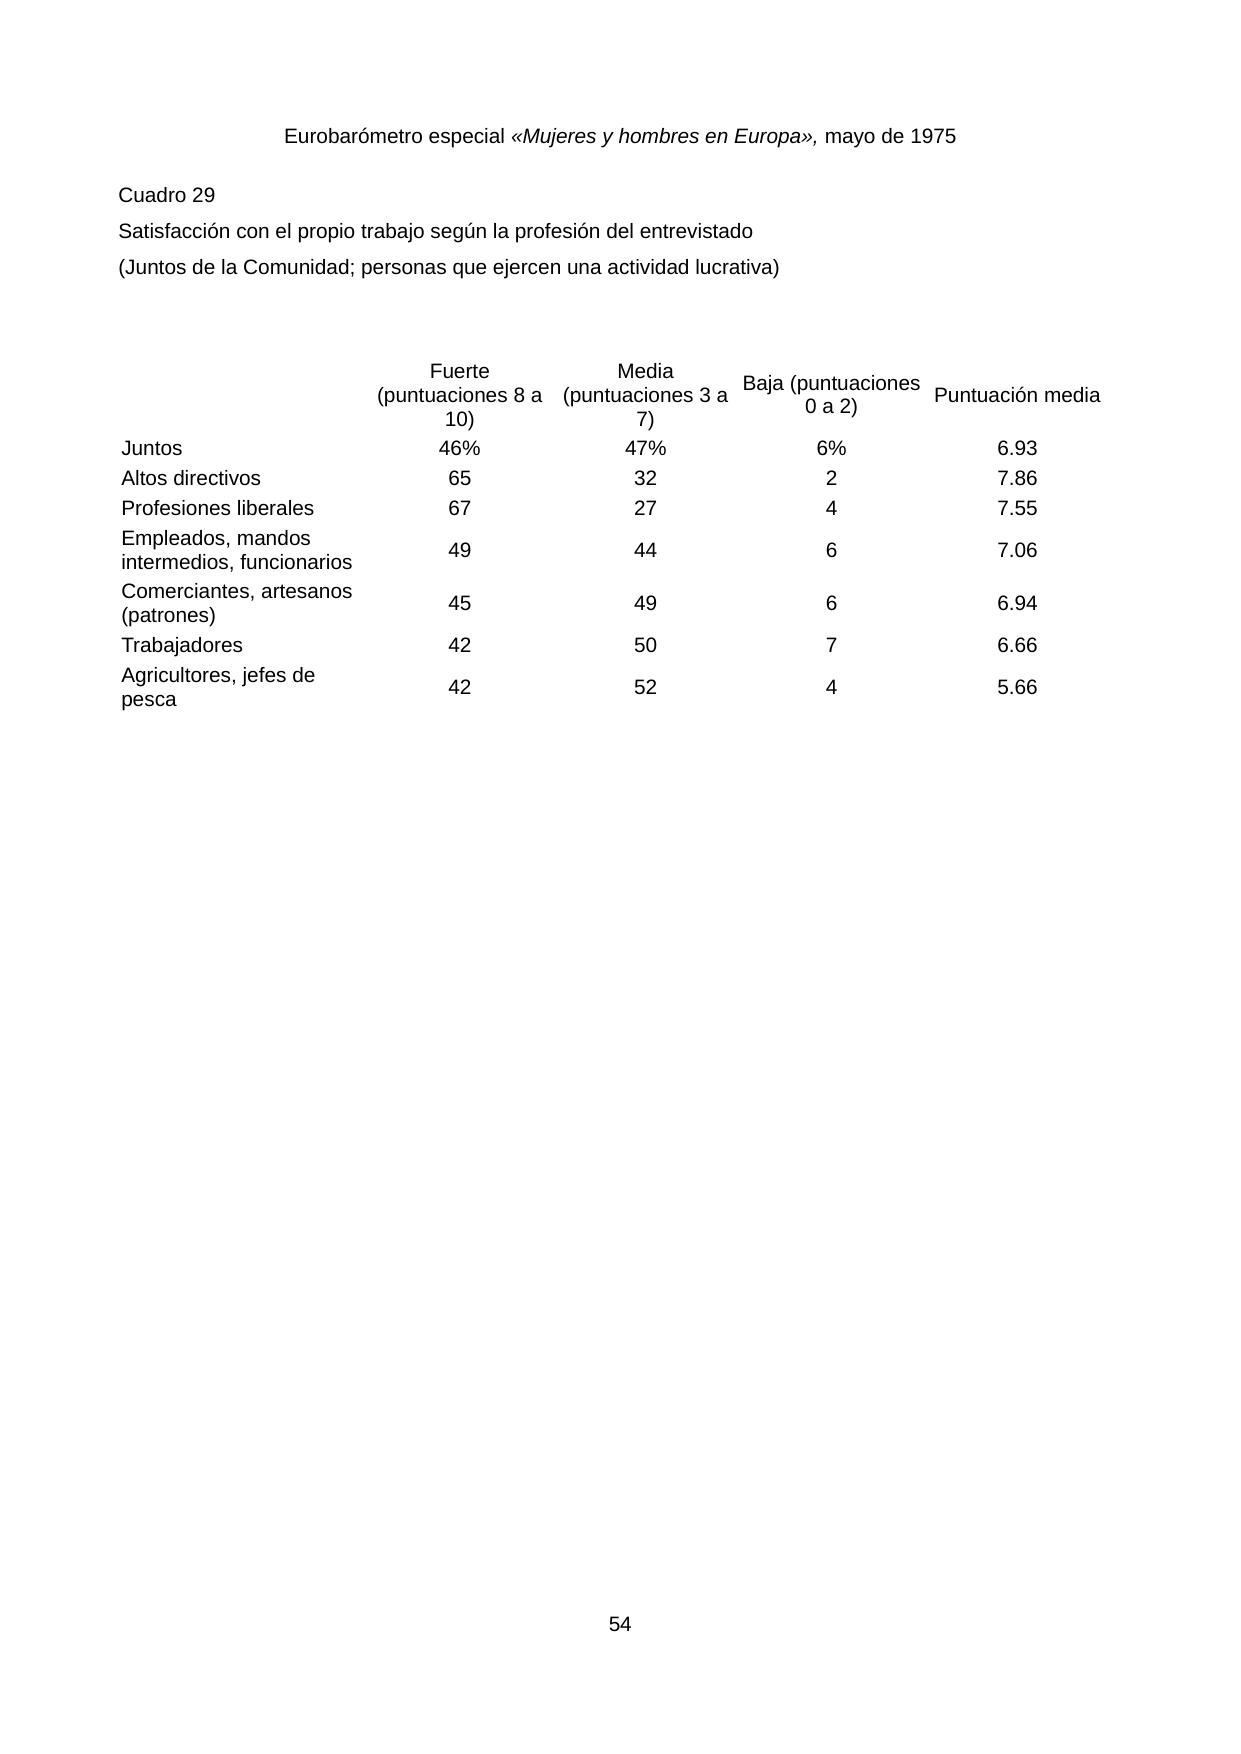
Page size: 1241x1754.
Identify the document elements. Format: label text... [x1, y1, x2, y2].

table_cell 49 [367, 523, 552, 576]
table_cell 49 [553, 576, 738, 630]
table_cell 42 [367, 660, 552, 714]
table_cell 6% [739, 433, 924, 463]
table_cell Comerciantes, artesanos (patrones) [118, 576, 367, 630]
text Satisfacción con el propio trabajo según la profesión del entrevistado [118, 219, 1122, 243]
table_cell 50 [553, 630, 738, 660]
table_cell 6,93 [924, 433, 1110, 463]
table_cell 6 [739, 576, 924, 630]
table_cell 44 [553, 523, 738, 576]
table_cell 46% [367, 433, 552, 463]
table_cell Juntos [118, 433, 367, 463]
table_cell Altos directivos [118, 463, 367, 493]
text Cuadro 29 [118, 183, 1122, 207]
table_cell 7 [739, 630, 924, 660]
table_cell 27 [553, 493, 738, 523]
table_cell 5,66 [924, 660, 1110, 714]
table_cell 45 [367, 576, 552, 630]
table_header Baja (puntuaciones 0 a 2) [739, 356, 924, 433]
table_cell 6,94 [924, 576, 1110, 630]
table_header Media (puntuaciones 3 a 7) [553, 356, 738, 433]
text (Juntos de la Comunidad; personas que ejercen una actividad lucrativa) [118, 254, 1122, 278]
table_cell 6,66 [924, 630, 1110, 660]
table_cell 6 [739, 523, 924, 576]
table_cell 47% [553, 433, 738, 463]
table_cell 4 [739, 660, 924, 714]
table_cell 65 [367, 463, 552, 493]
table_cell 7,06 [924, 523, 1110, 576]
table_cell 4 [739, 493, 924, 523]
table_header Puntuación media [924, 356, 1110, 433]
table_cell Agricultores, jefes de pesca [118, 660, 367, 714]
table_header [118, 356, 367, 433]
table_cell Profesiones liberales [118, 493, 367, 523]
table_cell 67 [367, 493, 552, 523]
table_cell 7,86 [924, 463, 1110, 493]
table_cell 52 [553, 660, 738, 714]
table_cell 2 [739, 463, 924, 493]
table_cell 32 [553, 463, 738, 493]
table_header Fuerte (puntuaciones 8 a 10) [367, 356, 552, 433]
table_cell Empleados, mandos intermedios, funcionarios [118, 523, 367, 576]
table_cell 7,55 [924, 493, 1110, 523]
table_cell 42 [367, 630, 552, 660]
table_cell Trabajadores [118, 630, 367, 660]
